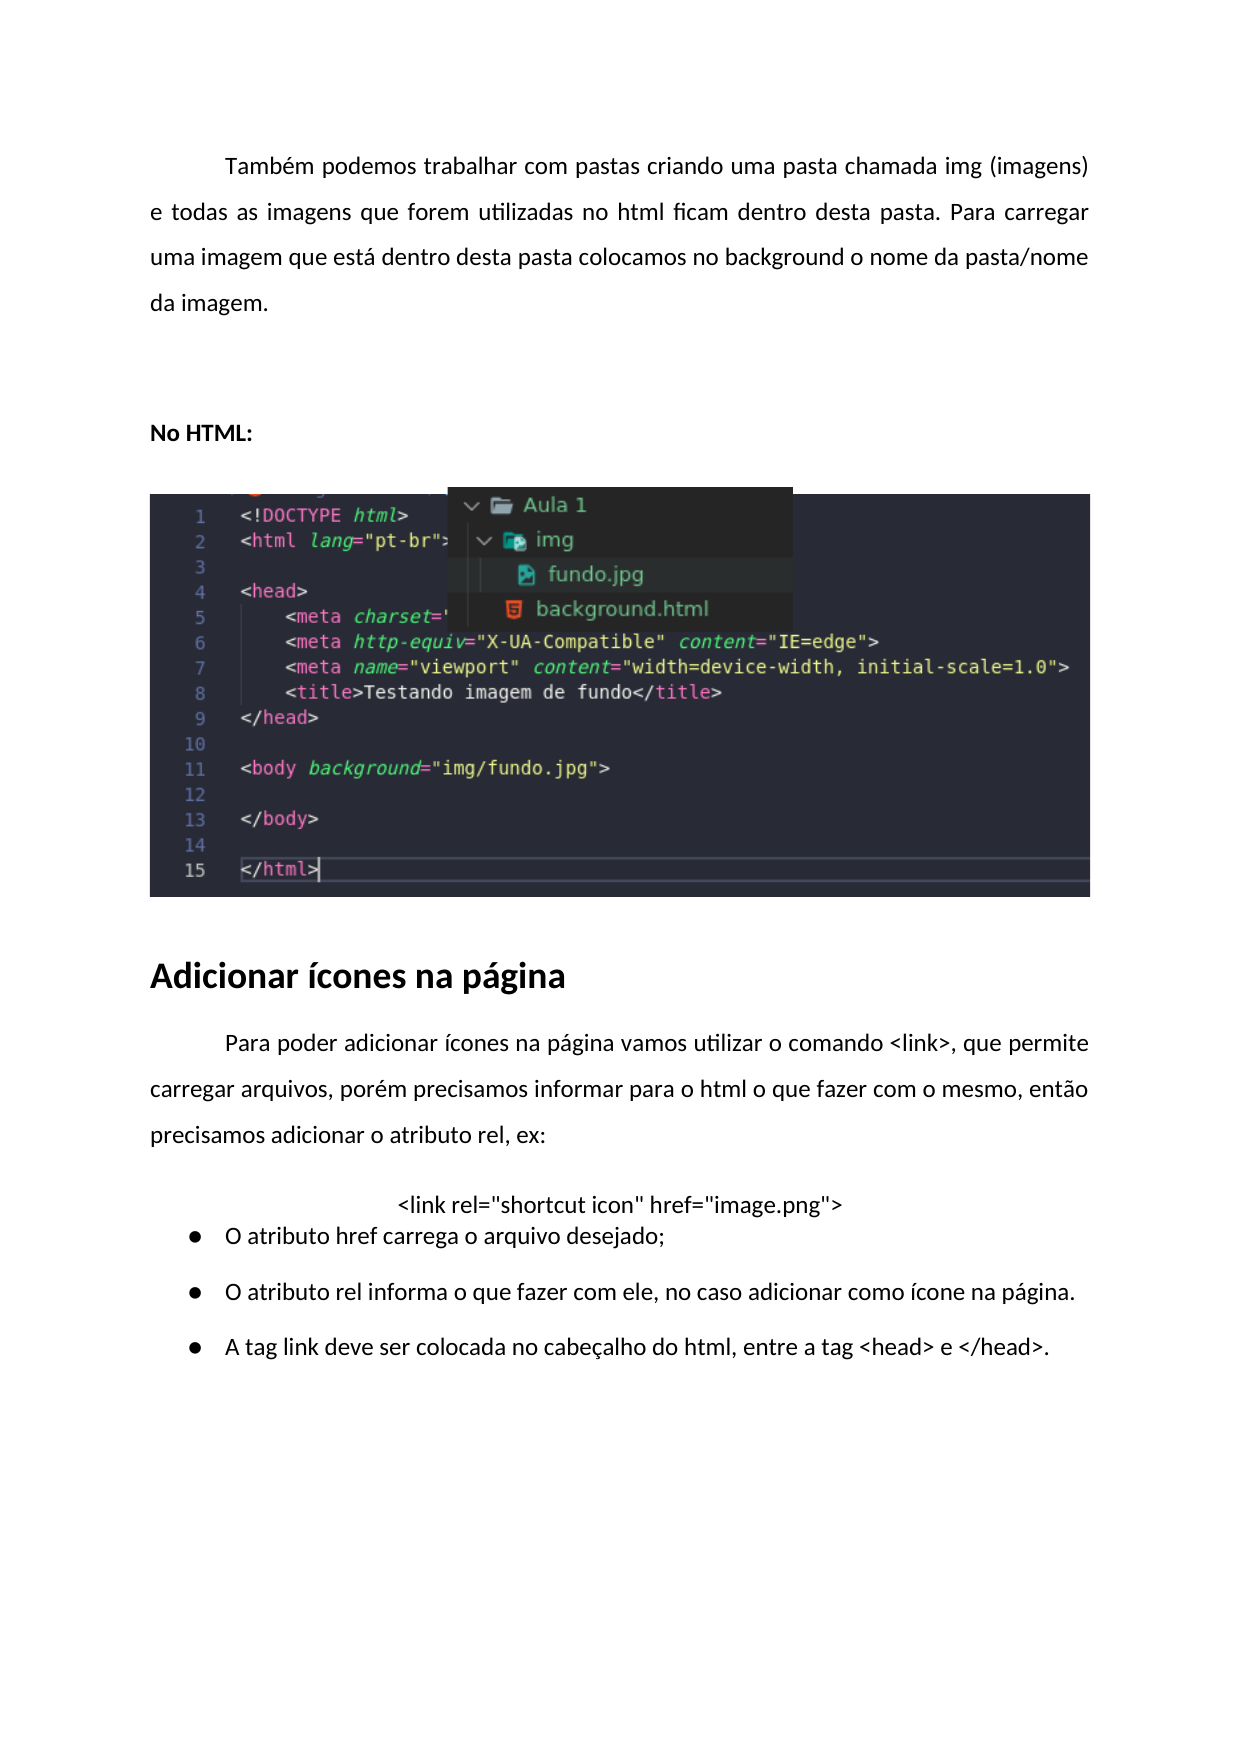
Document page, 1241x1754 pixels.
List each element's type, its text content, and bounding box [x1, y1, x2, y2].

list O atributo href carrega o arquivo desejado; [187, 1220, 1090, 1251]
text Para poder adicionar ícones na página vamos utilizar o comando <link>, que permite carregar arquivos, porém precisamos informar para o html o que fazer com o mesmo, então precisamos adicionar o atributo rel, ex: [150, 1027, 1090, 1149]
text <link rel="shortcut icon" href="image.png"> [150, 1190, 1090, 1220]
subtitle Adicionar ícones na página [150, 897, 1090, 998]
text No HTML: [150, 418, 1090, 448]
text Também podemos trabalhar com pastas criando uma pasta chamada img (imagens) e todas as imagens que forem utilizadas no html ficam dentro desta pasta. Para carregar uma imagem que está dentro desta pasta colocamos no background o nome da pasta/nome da imagem. [150, 150, 1090, 318]
list A tag link deve ser colocada no cabeçalho do html, entre a tag <head> e </head>. [187, 1331, 1090, 1392]
subtitle [150, 486, 1090, 494]
list O atributo rel informa o que fazer com ele, no caso adicionar como ícone na página. [187, 1276, 1090, 1306]
picture [149, 487, 1091, 897]
